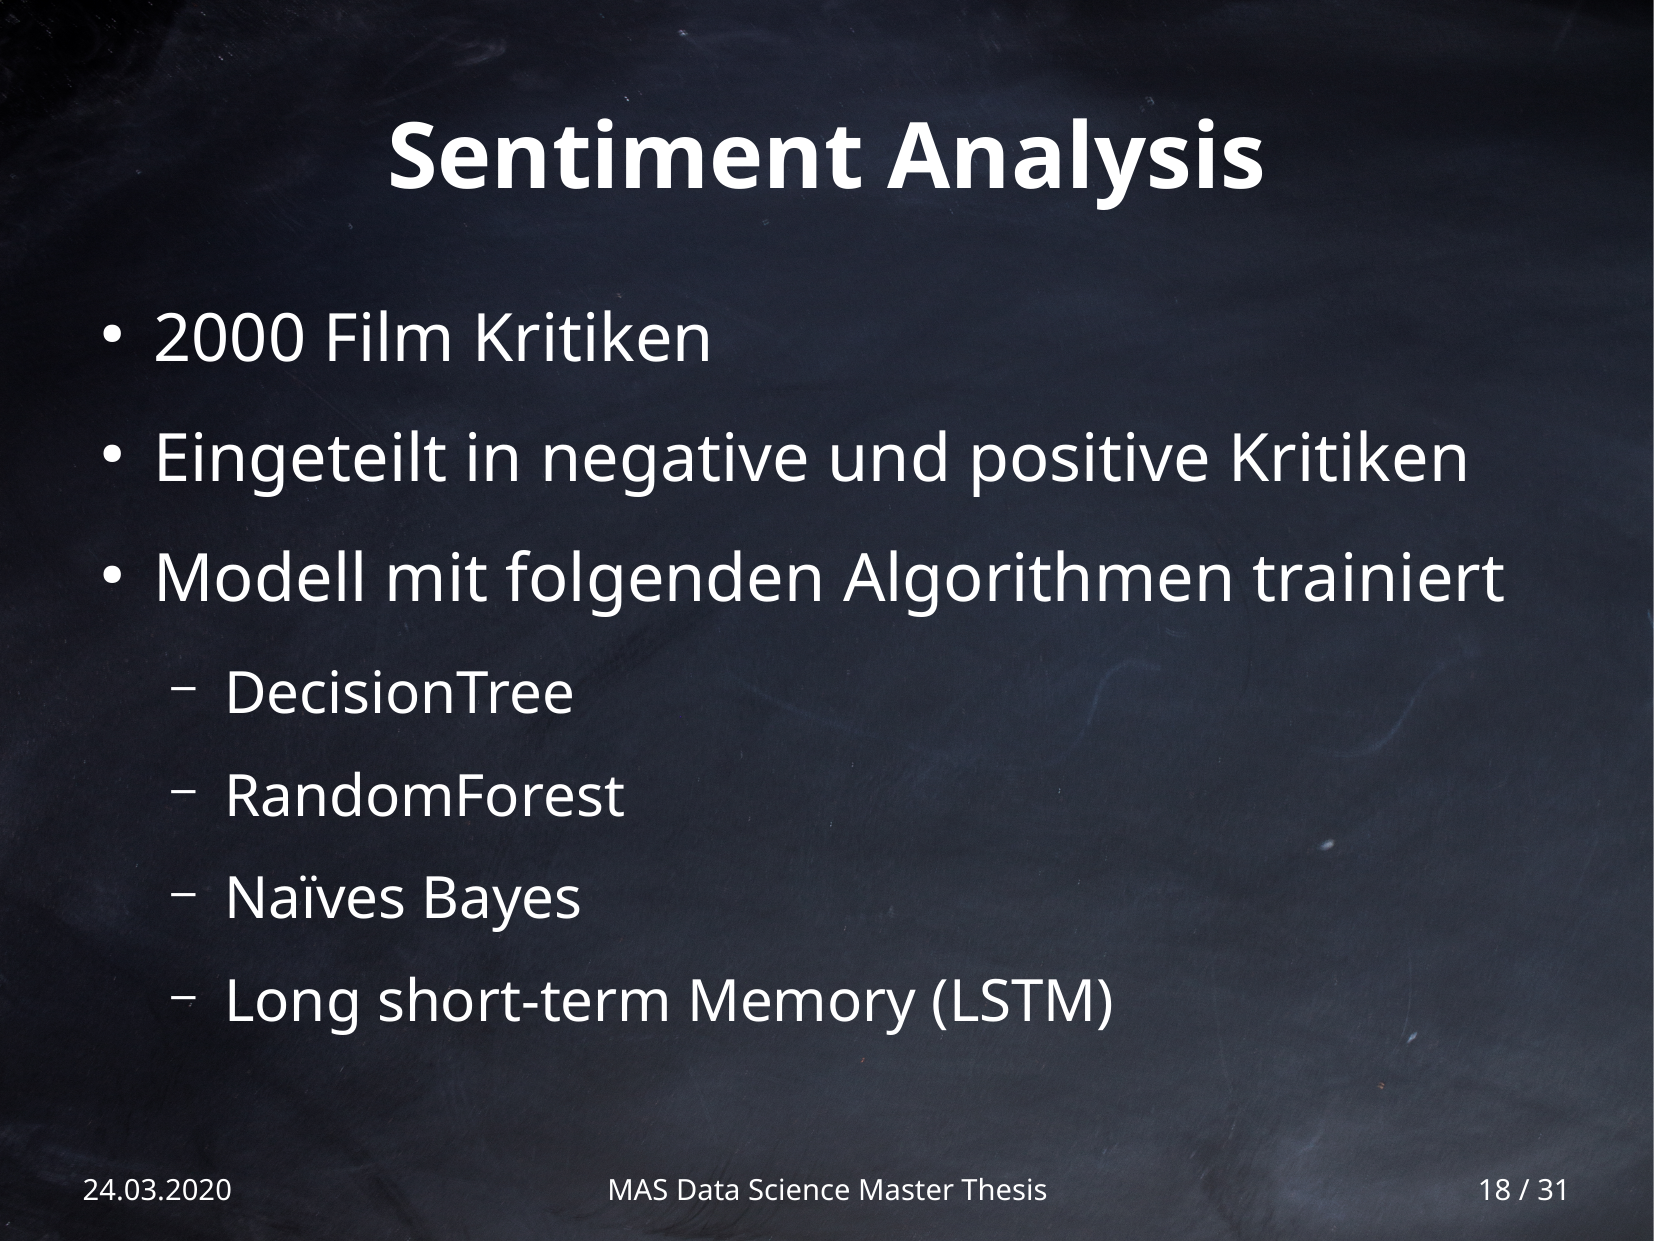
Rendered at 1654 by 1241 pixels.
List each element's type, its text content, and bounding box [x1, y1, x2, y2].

title Sentiment Analysis [82, 49, 1571, 257]
list 2000 Film Kritiken Eingeteilt in negative und positive Kritiken Modell mit folgenden Algorithmen trainiert DecisionTree RandomForest Naïves Bayes Long short-term Memory (LSTM) [82, 290, 1571, 1146]
picture [0, 0, 1654, 1241]
